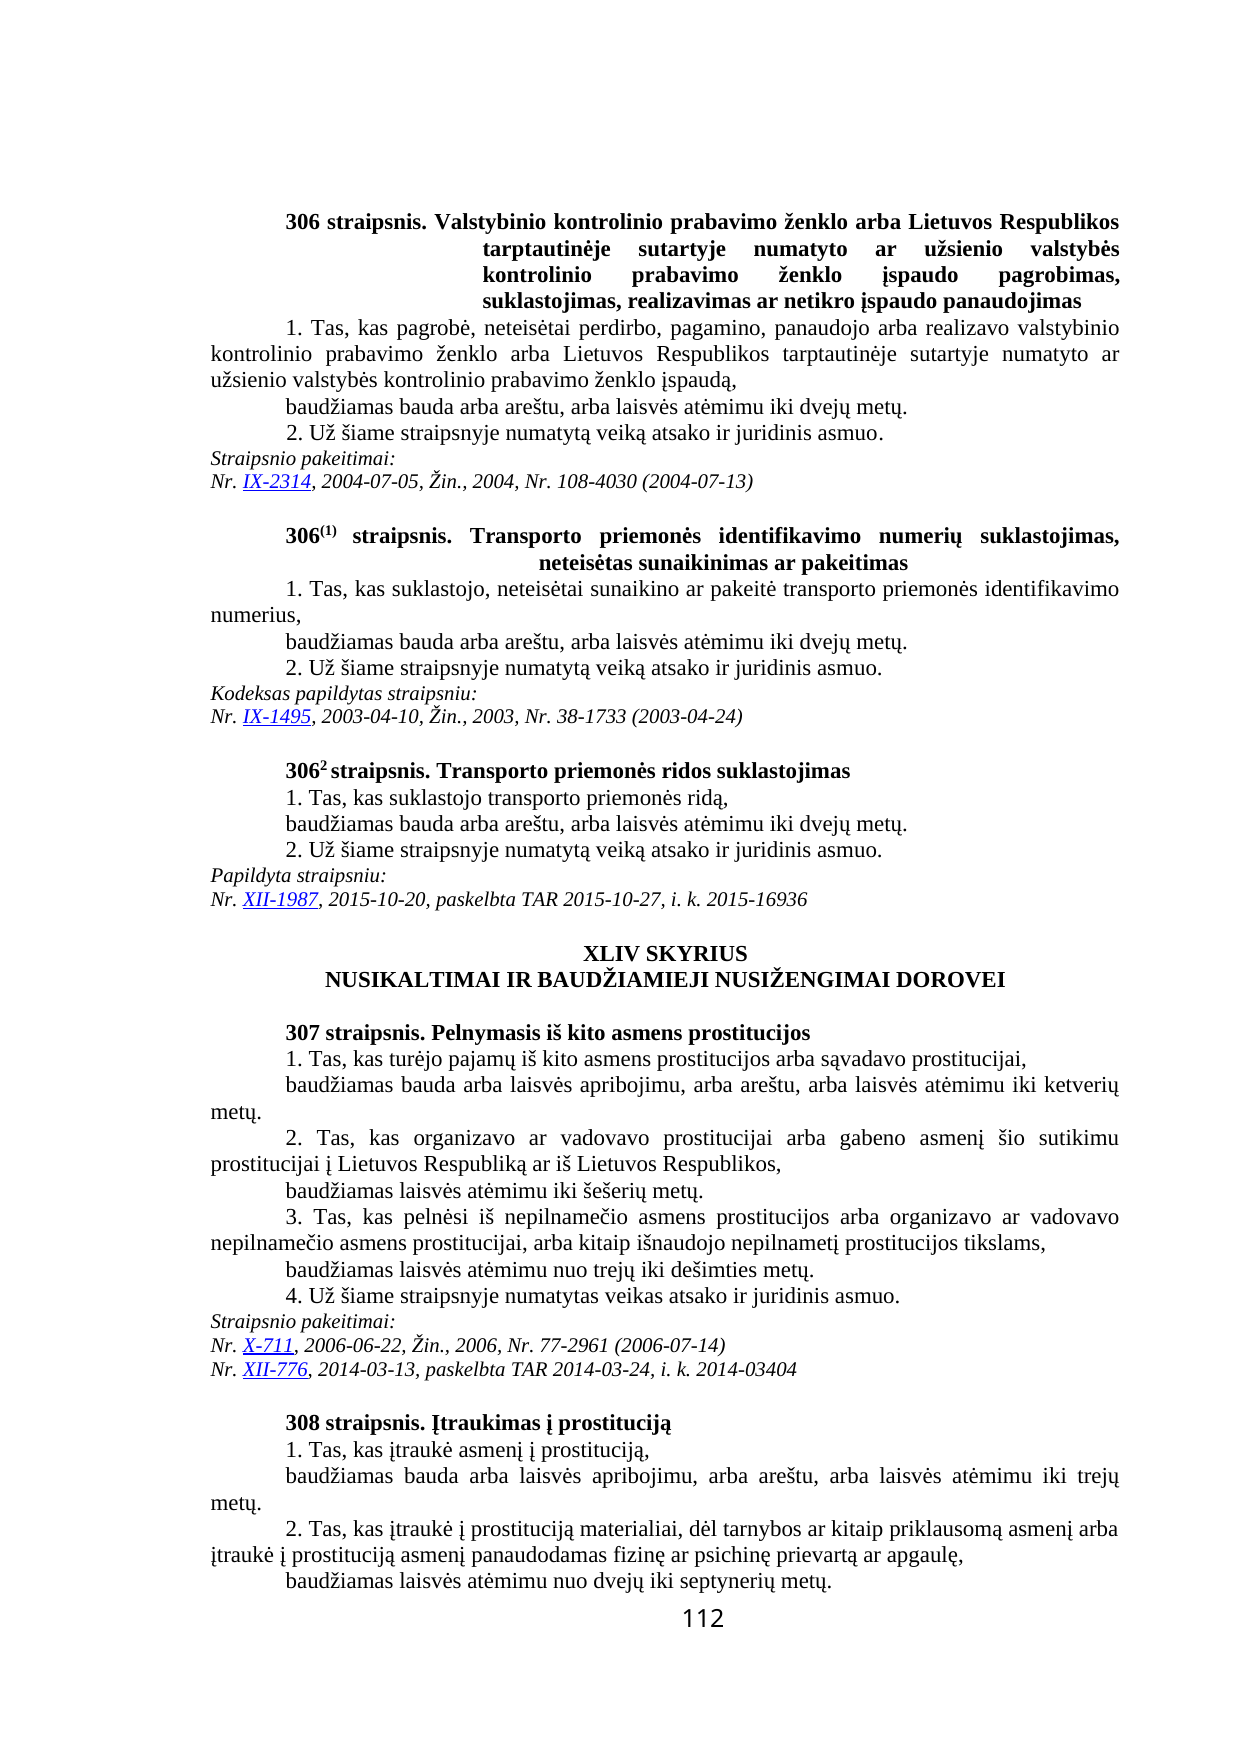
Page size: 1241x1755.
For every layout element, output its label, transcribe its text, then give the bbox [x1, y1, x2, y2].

text 2. Už šiame straipsnyje numatytą veiką atsako ir juridinis asmuo. [210, 419, 1106, 445]
text 2. Už šiame straipsnyje numatytą veiką atsako ir juridinis asmuo. [210, 654, 1120, 680]
text Straipsnio pakeitimai: [210, 1308, 1120, 1333]
text 2. Tas, kas įtraukė į prostituciją materialiai, dėl tarnybos ar kitaip priklausomą asmenį arba įtraukė į prostituciją asmenį panaudodamas fizinę ar psichinę prievartą ar apgaulę, [210, 1515, 1120, 1568]
text baudžiamas bauda arba areštu, arba laisvės atėmimu iki dvejų metų. [210, 628, 1120, 654]
text baudžiamas bauda arba laisvės apribojimu, arba areštu, arba laisvės atėmimu iki trejų metų. [210, 1462, 1120, 1515]
text Nr. XII-776, 2014-03-13, paskelbta TAR 2014-03-24, i. k. 2014-03404 [210, 1357, 1120, 1381]
text 1. Tas, kas turėjo pajamų iš kito asmens prostitucijos arba sąvadavo prostitucijai, [210, 1045, 1120, 1071]
text 2. Tas, kas organizavo ar vadovavo prostitucijai arba gabeno asmenį šio sutikimu prostitucijai į Lietuvos Respubliką ar iš Lietuvos Respublikos, [210, 1124, 1120, 1177]
text Kodeksas papildytas straipsniu: [210, 680, 1120, 704]
text 3062 straipsnis. Transporto priemonės ridos suklastojimas [210, 757, 1120, 784]
text 306 straipsnis. Valstybinio kontrolinio prabavimo ženklo arba Lietuvos Respublikos tarptautinėje sutartyje numatyto ar užsienio valstybės kontrolinio prabavimo ženklo įspaudo pagrobimas, suklastojimas, realizavimas ar netikro įspaudo panaudojimas [285, 208, 1120, 314]
text baudžiamas bauda arba areštu, arba laisvės atėmimu iki dvejų metų. [210, 393, 1120, 419]
text Nr. IX-2314, 2004-07-05, Žin., 2004, Nr. 108-4030 (2004-07-13) [210, 469, 1120, 493]
subtitle 1. Tas, kas pagrobė, neteisėtai perdirbo, pagamino, panaudojo arba realizavo valstybinio kontrolinio prabavimo ženklo arba Lietuvos Respublikos tarptautinėje sutartyje numatyto ar užsienio valstybės kontrolinio prabavimo ženklo įspaudą, [210, 314, 1120, 393]
text NUSIKALTIMAI IR BAUDŽIAMIEJI NUSIŽENGIMAI DOROVEI [210, 966, 1120, 992]
text Straipsnio pakeitimai: [210, 445, 1120, 469]
text 306(1) straipsnis. Transporto priemonės identifikavimo numerių suklastojimas, neteisėtas sunaikinimas ar pakeitimas [285, 522, 1120, 575]
text Nr. IX-1495, 2003-04-10, Žin., 2003, Nr. 38-1733 (2003-04-24) [210, 704, 1120, 728]
text 308 straipsnis. Įtraukimas į prostituciją [210, 1409, 1120, 1436]
text Papildyta straipsniu: [210, 863, 1120, 887]
text 307 straipsnis. Pelnymasis iš kito asmens prostitucijos [210, 1019, 1120, 1045]
text Nr. X-711, 2006-06-22, Žin., 2006, Nr. 77-2961 (2006-07-14) [210, 1333, 1120, 1357]
text 3. Tas, kas pelnėsi iš nepilnamečio asmens prostitucijos arba organizavo ar vadovavo nepilnamečio asmens prostitucijai, arba kitaip išnaudojo nepilnametį prostitucijos tikslams, [210, 1203, 1120, 1256]
text 1. Tas, kas suklastojo transporto priemonės ridą, [210, 784, 1120, 810]
text baudžiamas bauda arba areštu, arba laisvės atėmimu iki dvejų metų. [210, 810, 1120, 836]
text baudžiamas laisvės atėmimu iki šešerių metų. [210, 1177, 1120, 1203]
text baudžiamas laisvės atėmimu nuo dvejų iki septynerių metų. [210, 1568, 1120, 1594]
text 4. Už šiame straipsnyje numatytas veikas atsako ir juridinis asmuo. [210, 1282, 1120, 1308]
text 2. Už šiame straipsnyje numatytą veiką atsako ir juridinis asmuo. [210, 836, 1120, 863]
text Nr. XII-1987, 2015-10-20, paskelbta TAR 2015-10-27, i. k. 2015-16936 [210, 887, 1120, 911]
text baudžiamas bauda arba laisvės apribojimu, arba areštu, arba laisvės atėmimu iki ketverių metų. [210, 1071, 1120, 1124]
text 1. Tas, kas suklastojo, neteisėtai sunaikino ar pakeitė transporto priemonės identifikavimo numerius, [210, 575, 1120, 628]
text baudžiamas laisvės atėmimu nuo trejų iki dešimties metų. [210, 1256, 1120, 1282]
text 1. Tas, kas įtraukė asmenį į prostituciją, [210, 1436, 1120, 1462]
subtitle XLIV SKYRIUS [210, 939, 1120, 966]
